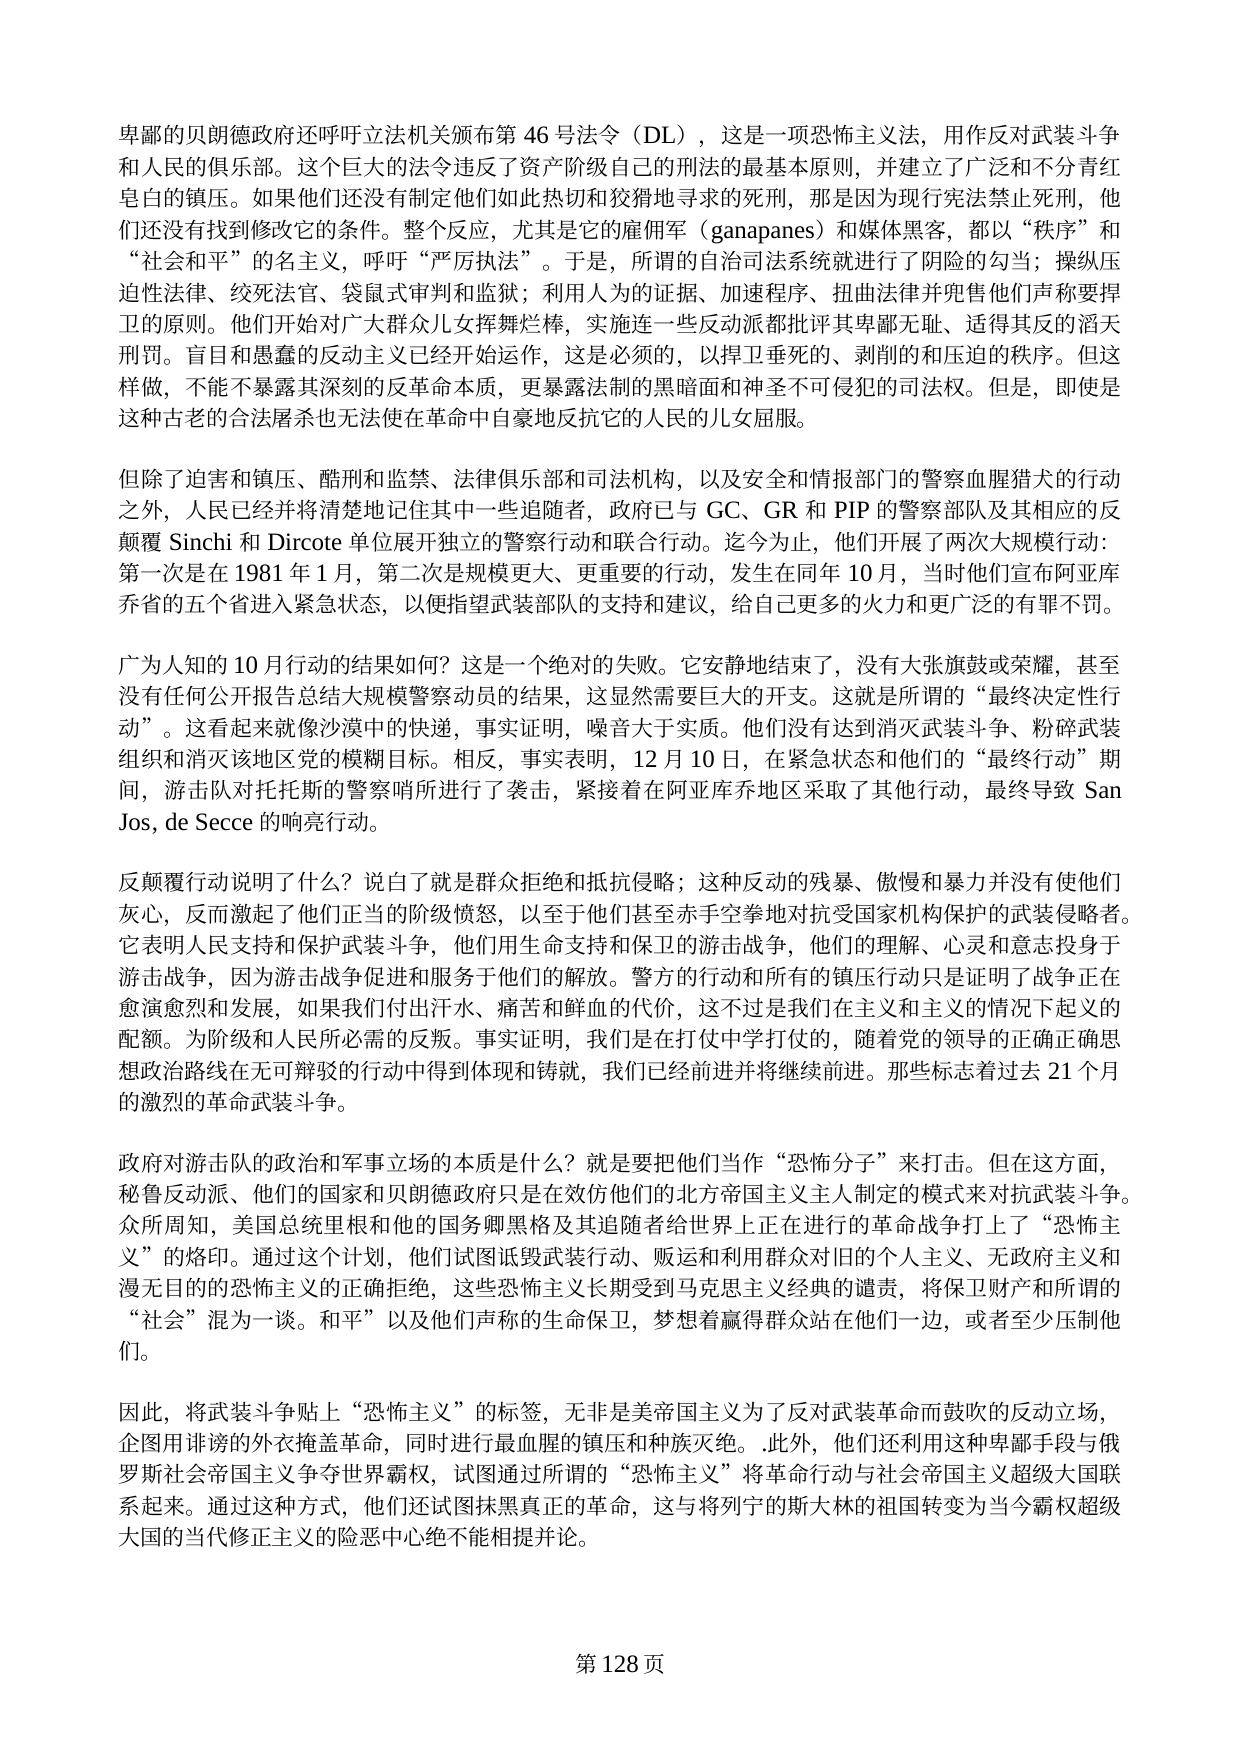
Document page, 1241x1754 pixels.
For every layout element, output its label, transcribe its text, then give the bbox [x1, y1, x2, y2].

text 因此，将武装斗争贴上“恐怖主义”的标签，无非是美帝国主义为了反对武装革命而鼓吹的反动立场，企图用诽谤的外衣掩盖革命，同时进行最血腥的镇压和种族灭绝。.此外，他们还利用这种卑鄙手段与俄罗斯社会帝国主义争夺世界霸权，试图通过所谓的“恐怖主义”将革命行动与社会帝国主义超级大国联系起来。通过这种方式，他们还试图抹黑真正的革命，这与将列宁的斯大林的祖国转变为当今霸权超级大国的当代修正主义的险恶中心绝不能相提并论。 [118, 1395, 1122, 1552]
text 广为人知的10月行动的结果如何？这是一个绝对的失败。它安静地结束了，没有大张旗鼓或荣耀，甚至没有任何公开报告总结大规模警察动员的结果，这显然需要巨大的开支。这就是所谓的“最终决定性行动”。这看起来就像沙漠中的快递，事实证明，噪音大于实质。他们没有达到消灭武装斗争、粉碎武装组织和消灭该地区党的模糊目标。相反，事实表明，12月10日，在紧急状态和他们的“最终行动”期间，游击队对托托斯的警察哨所进行了袭击，紧接着在阿亚库乔地区采取了其他行动，最终导致San Jos‚ de Secce 的响亮行动。 [118, 648, 1122, 837]
text 但除了迫害和镇压、酷刑和监禁、法律俱乐部和司法机构，以及安全和情报部门的警察血腥猎犬的行动之外，人民已经并将清楚地记住其中一些追随者，政府已与 GC、GR 和 PIP 的警察部队及其相应的反颠覆 Sinchi 和 Dircote 单位展开独立的警察行动和联合行动。迄今为止，他们开展了两次大规模行动：第一次是在1981年1月，第二次是规模更大、更重要的行动，发生在同年10月，当时他们宣布阿亚库乔省的五个省进入紧急状态，以便指望武装部队的支持和建议，给自己更多的火力和更广泛的有罪不罚。 [118, 462, 1122, 619]
text 政府对游击队的政治和军事立场的本质是什么？就是要把他们当作“恐怖分子”来打击。但在这方面，秘鲁反动派、他们的国家和贝朗德政府只是在效仿他们的北方帝国主义主人制定的模式来对抗武装斗争。众所周知，美国总统里根和他的国务卿黑格及其追随者给世界上正在进行的革命战争打上了“恐怖主义”的烙印。通过这个计划，他们试图诋毁武装行动、贩运和利用群众对旧的个人主义、无政府主义和漫无目的的恐怖主义的正确拒绝，这些恐怖主义长期受到马克思主义经典的谴责，将保卫财产和所谓的“社会”混为一谈。和平”以及他们声称的生命保卫，梦想着赢得群众站在他们一边，或者至少压制他们。 [118, 1146, 1122, 1366]
text 卑鄙的贝朗德政府还呼吁立法机关颁布第46号法令（DL），这是一项恐怖主义法，用作反对武装斗争和人民的俱乐部。这个巨大的法令违反了资产阶级自己的刑法的最基本原则，并建立了广泛和不分青红皂白的镇压。如果他们还没有制定他们如此热切和狡猾地寻求的死刑，那是因为现行宪法禁止死刑，他们还没有找到修改它的条件。整个反应，尤其是它的雇佣军（ganapanes）和媒体黑客，都以“秩序”和“社会和平”的名主义，呼吁“严厉执法”。于是，所谓的自治司法系统就进行了阴险的勾当；操纵压迫性法律、绞死法官、袋鼠式审判和监狱；利用人为的证据、加速程序、扭曲法律并兜售他们声称要捍卫的原则。他们开始对广大群众儿女挥舞烂棒，实施连一些反动派都批评其卑鄙无耻、适得其反的滔天刑罚。盲目和愚蠢的反动主义已经开始运作，这是必须的，以捍卫垂死的、剥削的和压迫的秩序。但这样做，不能不暴露其深刻的反革命本质，更暴露法制的黑暗面和神圣不可侵犯的司法权。但是，即使是这种古老的合法屠杀也无法使在革命中自豪地反抗它的人民的儿女屈服。 [118, 118, 1122, 433]
text 反颠覆行动说明了什么？说白了就是群众拒绝和抵抗侵略；这种反动的残暴、傲慢和暴力并没有使他们灰心，反而激起了他们正当的阶级愤怒，以至于他们甚至赤手空拳地对抗受国家机构保护的武装侵略者。它表明人民支持和保护武装斗争，他们用生命支持和保卫的游击战争，他们的理解、心灵和意志投身于游击战争，因为游击战争促进和服务于他们的解放。警方的行动和所有的镇压行动只是证明了战争正在愈演愈烈和发展，如果我们付出汗水、痛苦和鲜血的代价，这不过是我们在主义和主义的情况下起义的配额。为阶级和人民所必需的反叛。事实证明，我们是在打仗中学打仗的，随着党的领导的正确正确思想政治路线在无可辩驳的行动中得到体现和铸就，我们已经前进并将继续前进。那些标志着过去21个月的激烈的革命武装斗争。 [118, 865, 1122, 1117]
